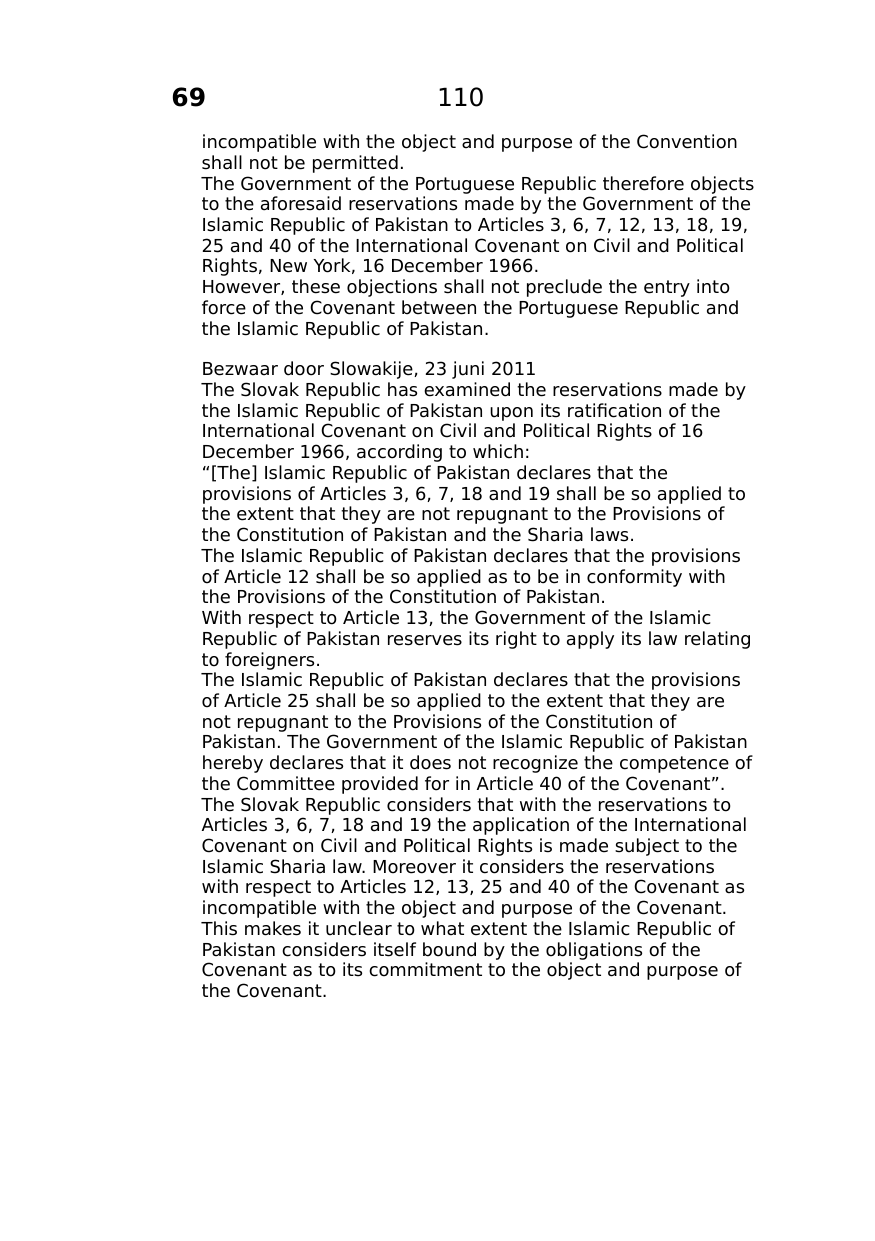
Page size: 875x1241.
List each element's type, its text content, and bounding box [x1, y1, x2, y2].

text The Government of the Portuguese Republic therefore objects to the aforesaid reservations made by the Government of the Islamic Republic of Pakistan to Articles 3, 6, 7, 12, 13, 18, 19, 25 and 40 of the International Covenant on Civil and Political Rights, New York, 16 December 1966. [201, 173, 756, 277]
text The Slovak Republic has examined the reservations made by the Islamic Republic of Pakistan upon its ratification of the International Covenant on Civil and Political Rights of 16 December 1966, according to which: [201, 380, 756, 463]
text The Islamic Republic of Pakistan declares that the provisions of Article 25 shall be so applied to the extent that they are not repugnant to the Provisions of the Constitution of Pakistan. The Government of the Islamic Republic of Pakistan hereby declares that it does not recognize the competence of the Committee provided for in Article 40 of the Covenant”. [201, 670, 756, 794]
text The Islamic Republic of Pakistan declares that the provisions of Article 12 shall be so applied as to be in conformity with the Provisions of the Constitution of Pakistan. [201, 546, 756, 608]
text The Slovak Republic considers that with the reservations to Articles 3, 6, 7, 18 and 19 the application of the International Covenant on Civil and Political Rights is made subject to the Islamic Sharia law. Moreover it considers the reservations with respect to Articles 12, 13, 25 and 40 of the Covenant as incompatible with the object and purpose of the Covenant. This makes it unclear to what extent the Islamic Republic of Pakistan considers itself bound by the obligations of the Covenant as to its commitment to the object and purpose of the Covenant. [201, 794, 756, 1002]
text With respect to Article 13, the Government of the Islamic Republic of Pakistan reserves its right to apply its law relating to foreigners. [201, 608, 756, 670]
text However, these objections shall not preclude the entry into force of the Covenant between the Portuguese Republic and the Islamic Republic of Pakistan. [201, 277, 756, 339]
text “[The] Islamic Republic of Pakistan declares that the provisions of Articles 3, 6, 7, 18 and 19 shall be so applied to the extent that they are not repugnant to the Provisions of the Constitution of Pakistan and the Sharia laws. [201, 463, 756, 546]
text Bezwaar door Slowakije, 23 juni 2011 [201, 359, 756, 380]
text incompatible with the object and purpose of the Convention shall not be permitted. [201, 132, 756, 173]
